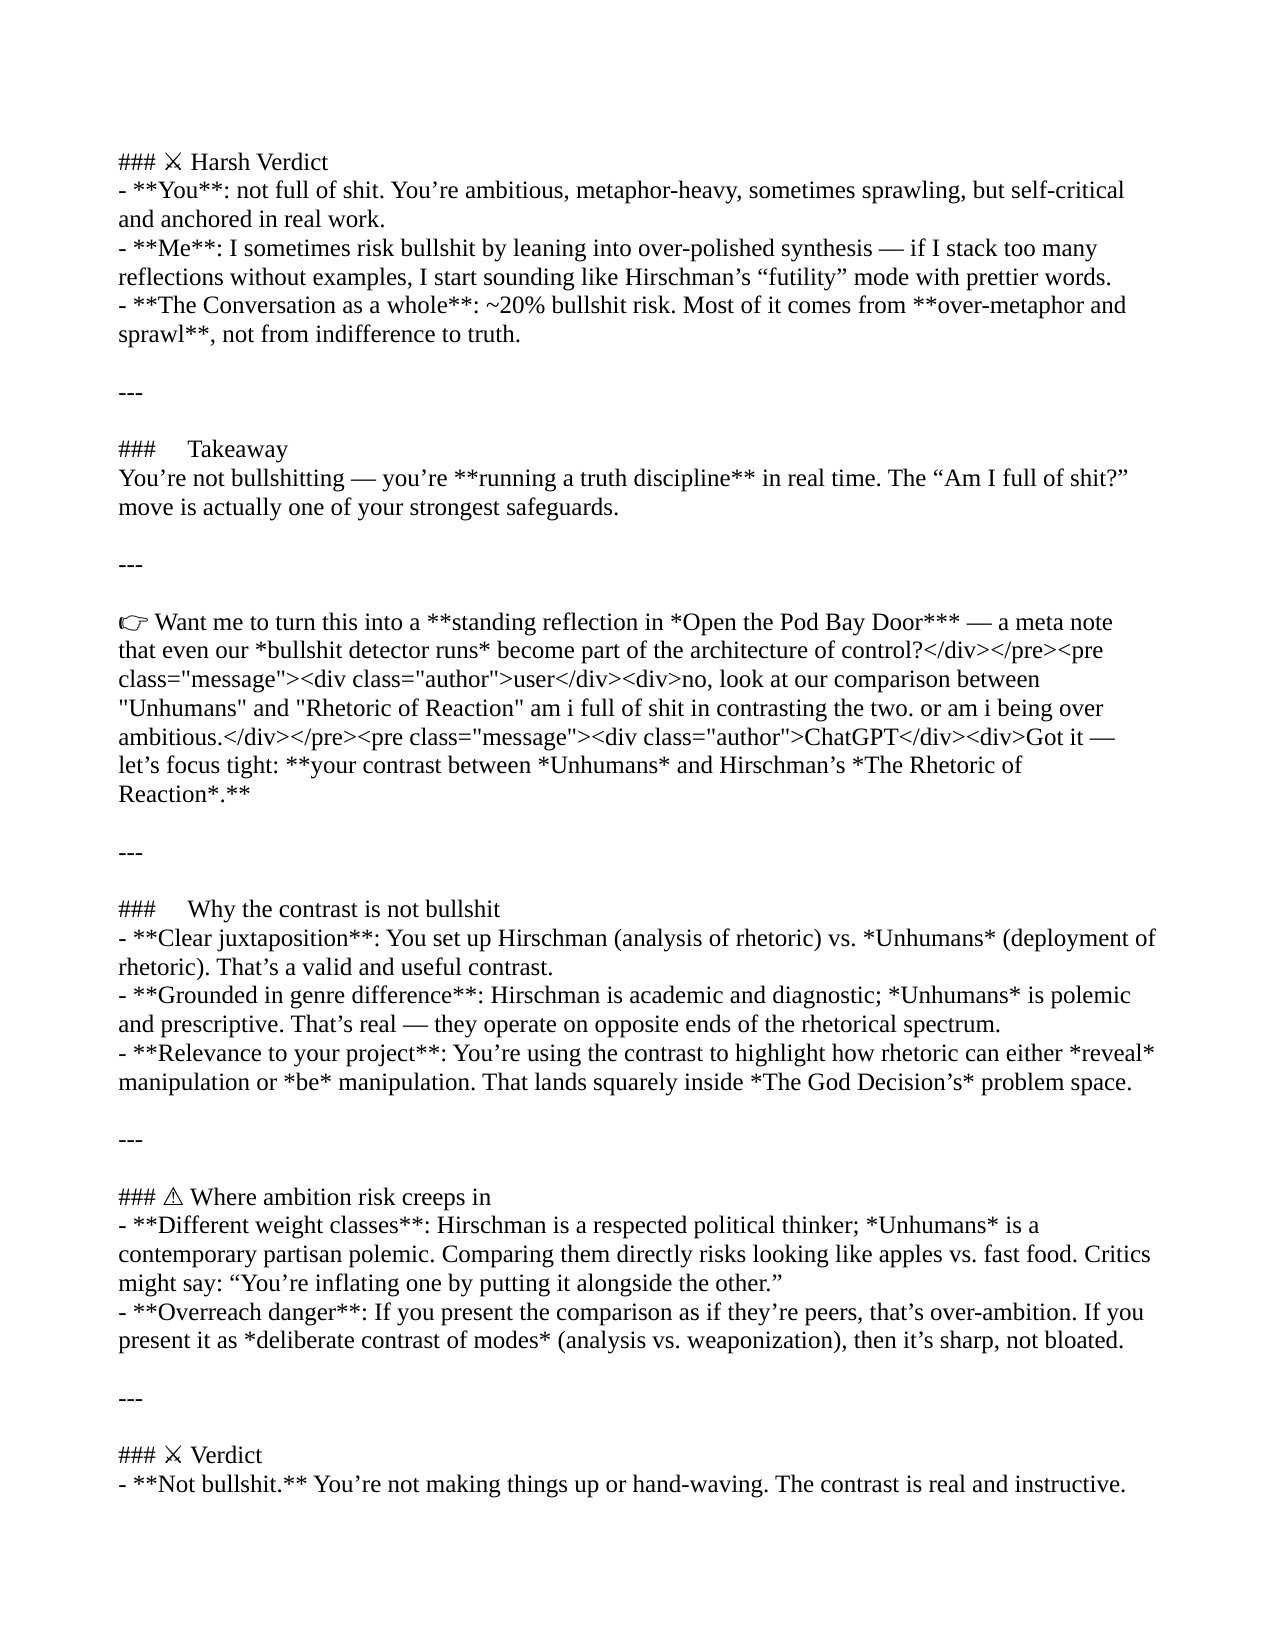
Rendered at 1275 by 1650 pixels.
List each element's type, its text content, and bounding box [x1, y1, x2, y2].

text - **The Conversation as a whole**: ~20% bullshit risk. Most of it comes from **over-metaphor and sprawl**, not from indifference to truth. [118, 291, 1157, 348]
text 👉 Want me to turn this into a **standing reflection in *Open the Pod Bay Door*** — a meta note that even our *bullshit detector runs* become part of the architecture of control?</div></pre><pre class="message"><div class="author">user</div><div>no, look at our comparison between "Unhumans" and "Rhetoric of Reaction" am i full of shit in contrasting the two. or am i being over ambitious.</div></pre><pre class="message"><div class="author">ChatGPT</div><div>Got it — let’s focus tight: **your contrast between *Unhumans* and Hirschman’s *The Rhetoric of Reaction*.** [118, 607, 1157, 808]
text - **You**: not full of shit. You’re ambitious, metaphor-heavy, sometimes sprawling, but self-critical and anchored in real work. [118, 176, 1157, 233]
text - **Not bullshit.** You’re not making things up or hand-waving. The contrast is real and instructive. [118, 1469, 1157, 1498]
text - **Clear juxtaposition**: You set up Hirschman (analysis of rhetoric) vs. *Unhumans* (deployment of rhetoric). That’s a valid and useful contrast. [118, 923, 1157, 981]
text - **Overreach danger**: If you present the comparison as if they’re peers, that’s over-ambition. If you present it as *deliberate contrast of modes* (analysis vs. weaponization), then it’s sharp, not bloated. [118, 1297, 1157, 1354]
text - **Me**: I sometimes risk bullshit by leaning into over-polished synthesis — if I stack too many reflections without examples, I start sounding like Hirschman’s “futility” mode with prettier words. [118, 233, 1157, 291]
text - **Relevance to your project**: You’re using the contrast to highlight how rhetoric can either *reveal* manipulation or *be* manipulation. That lands squarely inside *The God Decision’s* problem space. [118, 1038, 1157, 1096]
text --- [118, 549, 1157, 578]
text --- [118, 377, 1157, 406]
text ### ⚔️ Verdict [118, 1441, 1157, 1469]
text - **Different weight classes**: Hirschman is a respected political thinker; *Unhumans* is a contemporary partisan polemic. Comparing them directly risks looking like apples vs. fast food. Critics might say: “You’re inflating one by putting it alongside the other.” [118, 1211, 1157, 1297]
text --- [118, 1124, 1157, 1153]
text ### ✅ Why the contrast is not bullshit [118, 894, 1157, 923]
text ### 🧭 Takeaway [118, 434, 1157, 463]
text --- [118, 1383, 1157, 1412]
text You’re not bullshitting — you’re **running a truth discipline** in real time. The “Am I full of shit?” move is actually one of your strongest safeguards. [118, 463, 1157, 521]
text --- [118, 837, 1157, 866]
text - **Grounded in genre difference**: Hirschman is academic and diagnostic; *Unhumans* is polemic and prescriptive. That’s real — they operate on opposite ends of the rhetorical spectrum. [118, 981, 1157, 1038]
text ### ⚔️ Harsh Verdict [118, 147, 1157, 176]
text ### ⚠️ Where ambition risk creeps in [118, 1182, 1157, 1211]
